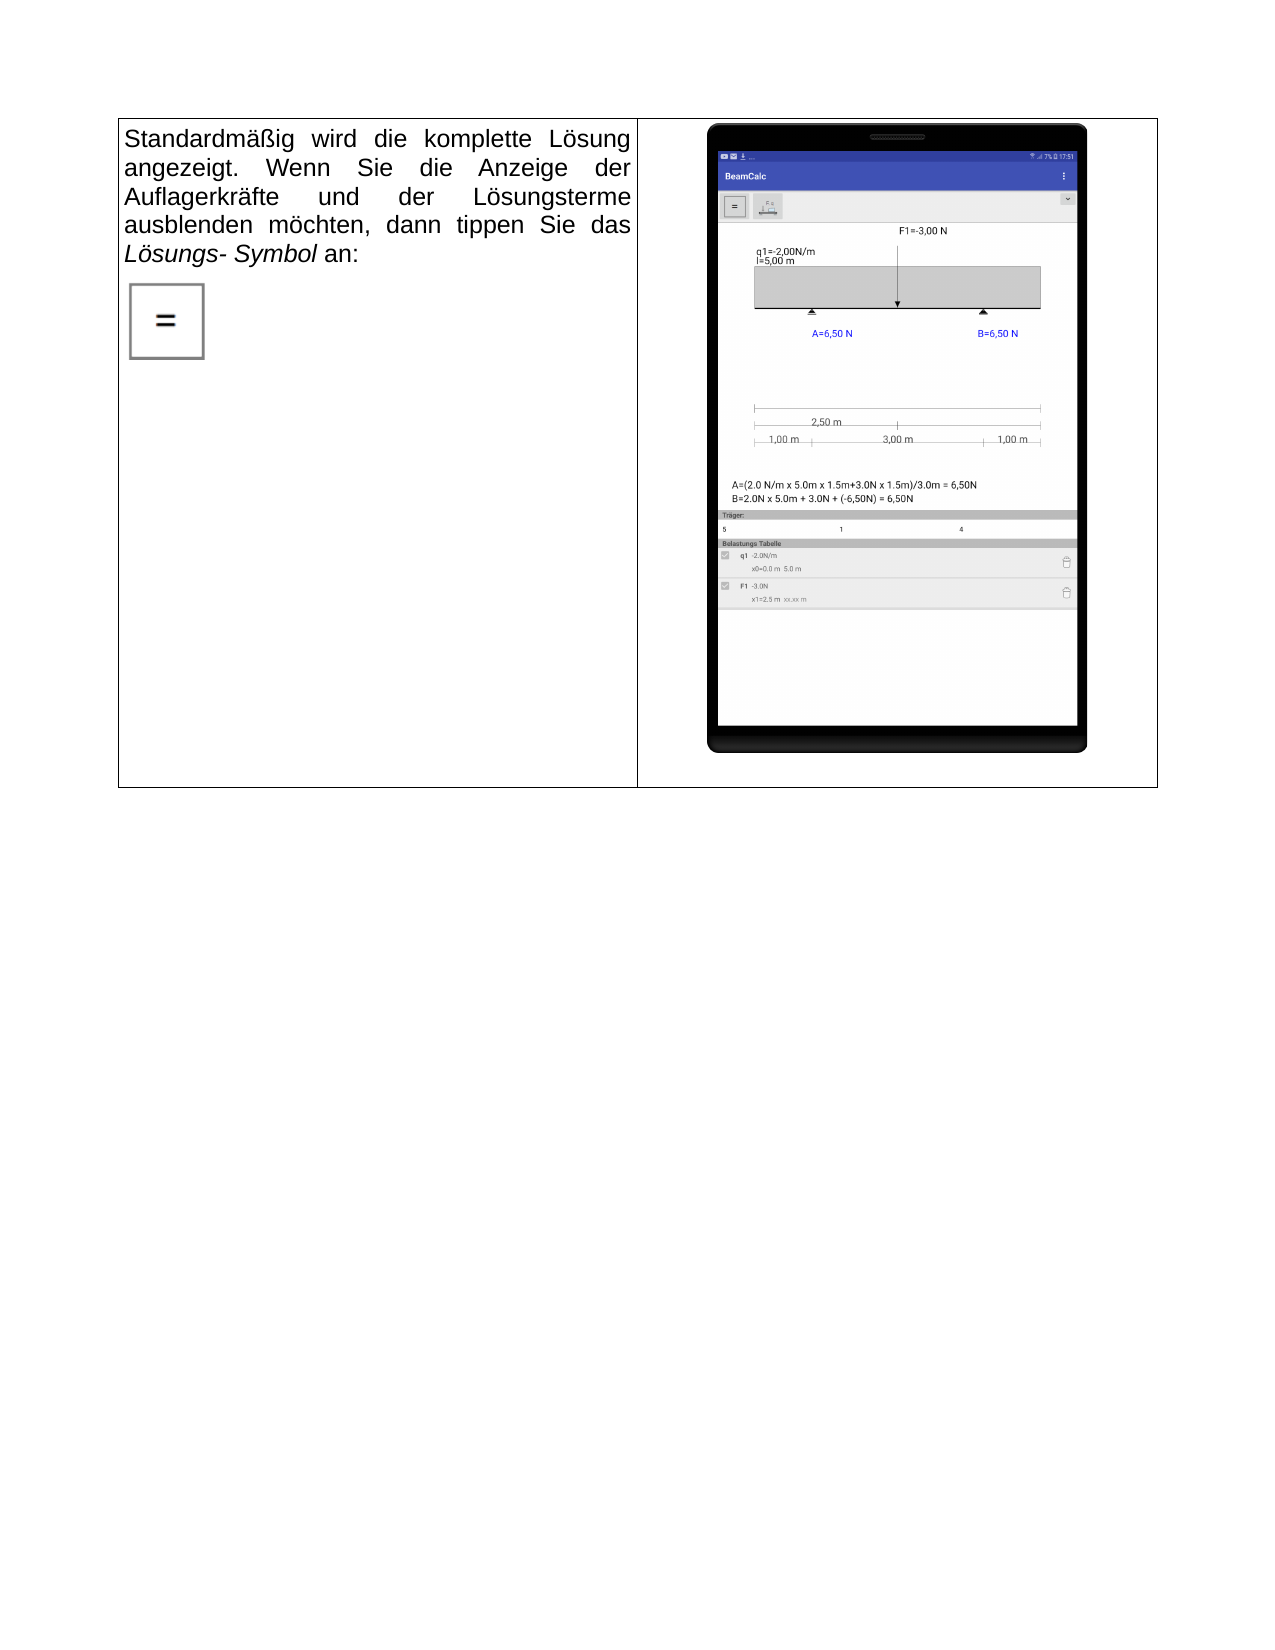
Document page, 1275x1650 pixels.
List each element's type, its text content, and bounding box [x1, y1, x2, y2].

table_cell Standardmäßig wird die komplette Lösung angezeigt. Wenn Sie die Anzeige der Auflagerkräfte und der Lösungsterme ausblenden möchten, dann tippen Sie das Lösungs- Symbol an: [119, 119, 637, 787]
picture [126, 281, 205, 360]
table_cell [638, 119, 1157, 787]
picture [707, 123, 1088, 753]
